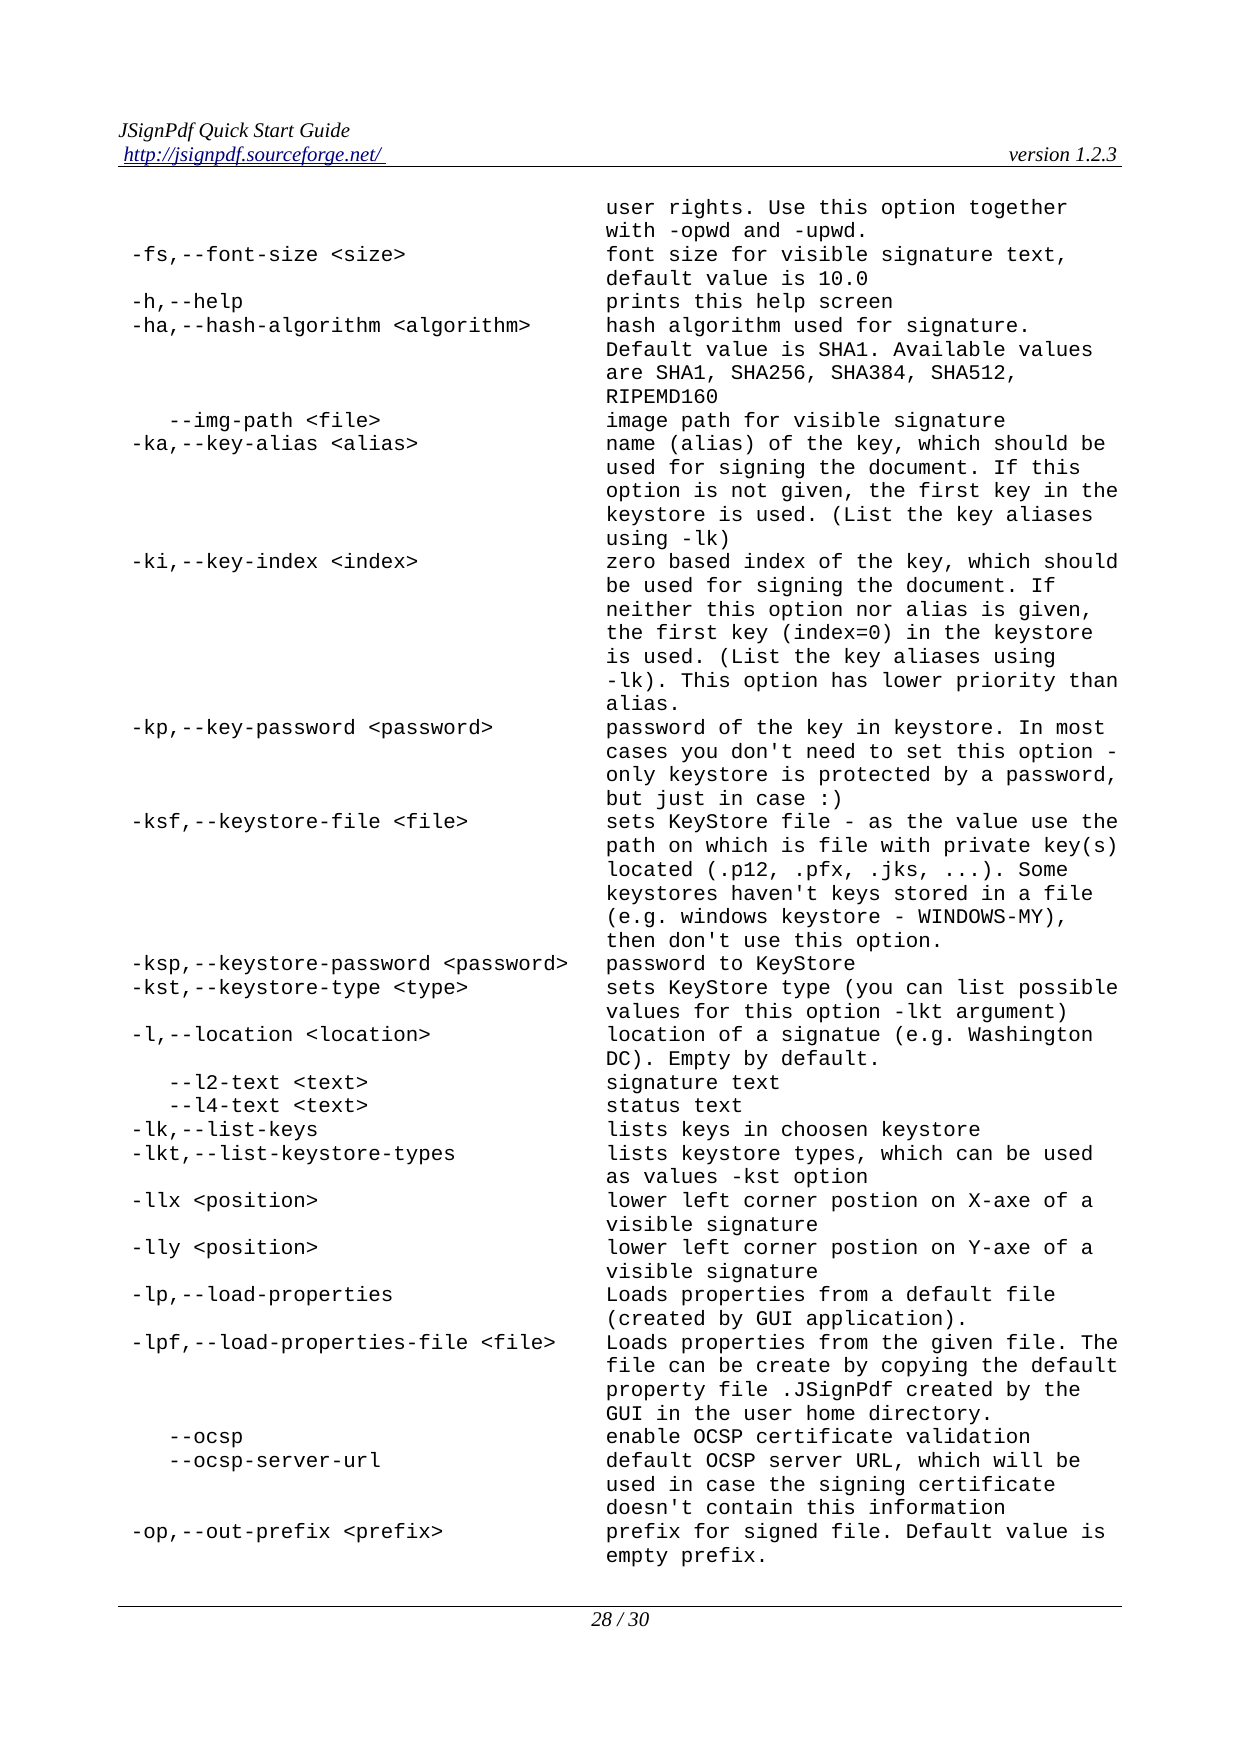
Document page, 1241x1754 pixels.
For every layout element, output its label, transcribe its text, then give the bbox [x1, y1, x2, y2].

text using -lk) [118, 528, 1122, 551]
text --l4-text <text> status text [118, 1095, 1122, 1119]
text -lp,--load-properties Loads properties from a default file [118, 1284, 1122, 1308]
text path on which is file with private key(s) [118, 835, 1122, 859]
text values for this option -lkt argument) [118, 1001, 1122, 1024]
text visible signature [118, 1261, 1122, 1284]
text default value is 10.0 [118, 268, 1122, 291]
text doesn't contain this information [118, 1497, 1122, 1521]
text only keystore is protected by a password, [118, 764, 1122, 788]
text neither this option nor alias is given, [118, 599, 1122, 622]
text used in case the signing certificate [118, 1474, 1122, 1497]
text -kst,--keystore-type <type> sets KeyStore type (you can list possible [118, 977, 1122, 1001]
text -h,--help prints this help screen [118, 291, 1122, 315]
text -lk). This option has lower priority than [118, 670, 1122, 693]
text -l,--location <location> location of a signatue (e.g. Washington [118, 1024, 1122, 1048]
text file can be create by copying the default [118, 1355, 1122, 1379]
text -ksf,--keystore-file <file> sets KeyStore file - as the value use the [118, 812, 1122, 835]
text option is not given, the first key in the [118, 481, 1122, 504]
text Default value is SHA1. Available values [118, 339, 1122, 362]
text --ocsp-server-url default OCSP server URL, which will be [118, 1450, 1122, 1474]
text GUI in the user home directory. [118, 1403, 1122, 1426]
text -ka,--key-alias <alias> name (alias) of the key, which should be [118, 433, 1122, 457]
text RIPEMD160 [118, 386, 1122, 409]
text (e.g. windows keystore - WINDOWS-MY), [118, 906, 1122, 930]
text are SHA1, SHA256, SHA384, SHA512, [118, 362, 1122, 386]
text keystore is used. (List the key aliases [118, 504, 1122, 528]
text -op,--out-prefix <prefix> prefix for signed file. Default value is [118, 1521, 1122, 1544]
text property file .JSignPdf created by the [118, 1379, 1122, 1403]
text keystores haven't keys stored in a file [118, 882, 1122, 906]
text -ksp,--keystore-password <password> password to KeyStore [118, 953, 1122, 977]
text located (.p12, .pfx, .jks, ...). Some [118, 859, 1122, 882]
text DC). Empty by default. [118, 1048, 1122, 1072]
text used for signing the document. If this [118, 457, 1122, 481]
text alias. [118, 693, 1122, 717]
text -lly <position> lower left corner postion on Y-axe of a [118, 1237, 1122, 1261]
text visible signature [118, 1213, 1122, 1237]
text --l2-text <text> signature text [118, 1072, 1122, 1095]
text -ki,--key-index <index> zero based index of the key, which should [118, 551, 1122, 575]
text -fs,--font-size <size> font size for visible signature text, [118, 244, 1122, 268]
text with -opwd and -upwd. [118, 220, 1122, 244]
text is used. (List the key aliases using [118, 646, 1122, 670]
text cases you don't need to set this option - [118, 741, 1122, 764]
text user rights. Use this option together [118, 197, 1122, 220]
text -kp,--key-password <password> password of the key in keystore. In most [118, 717, 1122, 741]
text -lk,--list-keys lists keys in choosen keystore [118, 1119, 1122, 1143]
text --img-path <file> image path for visible signature [118, 409, 1122, 433]
text -ha,--hash-algorithm <algorithm> hash algorithm used for signature. [118, 315, 1122, 339]
text --ocsp enable OCSP certificate validation [118, 1426, 1122, 1450]
text then don't use this option. [118, 930, 1122, 953]
text be used for signing the document. If [118, 575, 1122, 599]
text (created by GUI application). [118, 1308, 1122, 1332]
text -lpf,--load-properties-file <file> Loads properties from the given file. The [118, 1332, 1122, 1355]
text the first key (index=0) in the keystore [118, 622, 1122, 646]
text but just in case :) [118, 788, 1122, 812]
text empty prefix. [118, 1544, 1122, 1568]
text as values -kst option [118, 1166, 1122, 1190]
text -lkt,--list-keystore-types lists keystore types, which can be used [118, 1143, 1122, 1166]
text -llx <position> lower left corner postion on X-axe of a [118, 1190, 1122, 1213]
